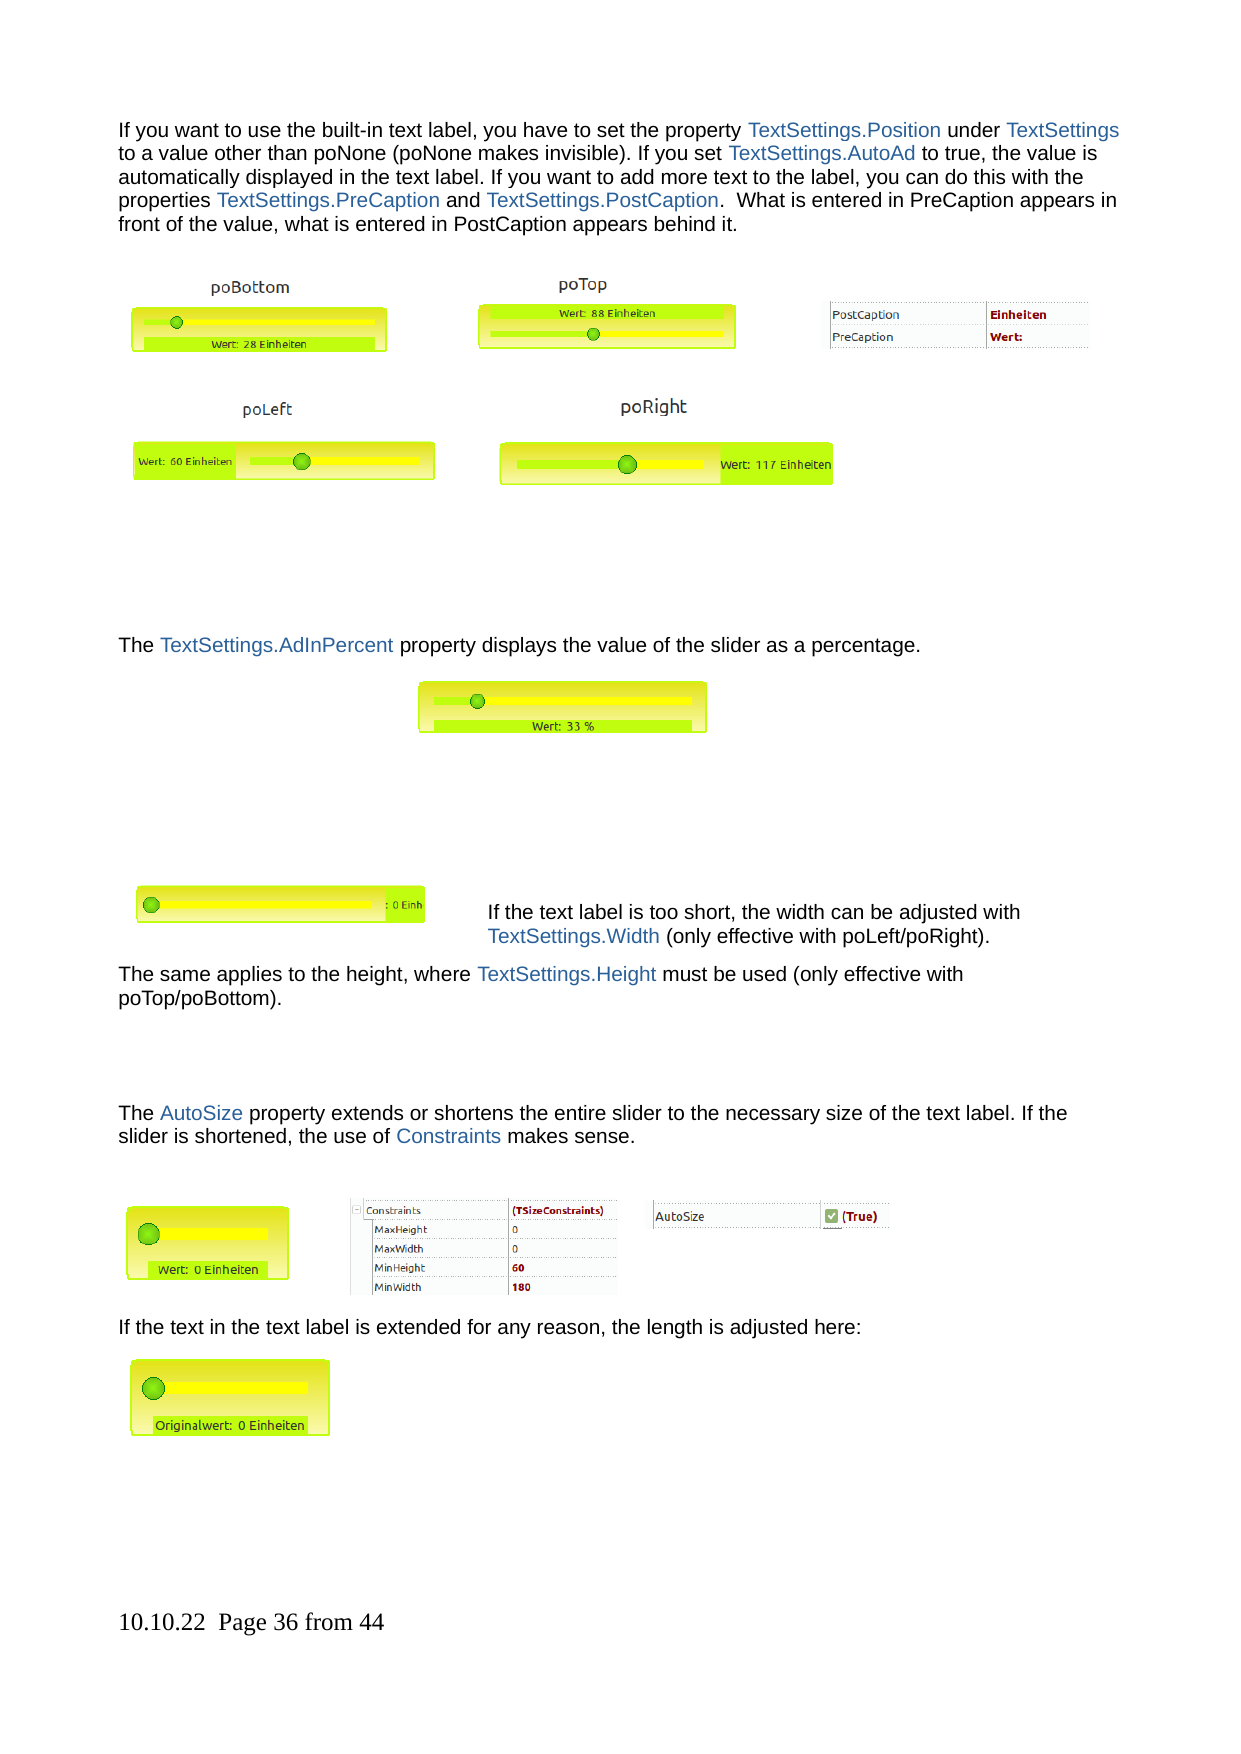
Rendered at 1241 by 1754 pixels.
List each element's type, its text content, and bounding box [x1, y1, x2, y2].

text The same applies to the height, where TextSettings.Height must be used (only effective with poTop/poBottom). [118, 963, 1122, 1010]
picture [120, 395, 445, 493]
picture [123, 1353, 338, 1444]
picture [644, 1200, 890, 1229]
picture [821, 301, 1091, 349]
picture [118, 1198, 303, 1289]
picture [126, 874, 438, 932]
text If you want to use the built-in text label, you have to set the property TextSettings.Position under TextSettings to a value other than poNone (poNone makes invisible). If you set TextSettings.AutoAd to true, the value is automatically displayed in the text label. If you want to add more text to the label, you can do this with the properties TextSettings.PreCaption and TextSettings.PostCaption. What is entered in PreCaption appears in front of the value, what is entered in PostCaption appears behind it. [118, 118, 1122, 236]
text The TextSettings.AdInPercent property displays the value of the slider as a percentage. [118, 633, 1122, 657]
text The AutoSize property extends or shortens the entire slider to the necessary size of the text label. If the slider is shortened, the use of Constraints makes sense. [118, 1101, 1122, 1148]
picture [118, 270, 399, 364]
text If the text in the text label is extended for any reason, the length is adjusted here: [118, 1316, 1122, 1339]
picture [348, 1198, 618, 1295]
picture [480, 386, 842, 494]
text If the text label is too short, the width can be adjusted with TextSettings.Width (only effective with poLeft/poRight). [118, 901, 1122, 948]
picture [469, 270, 749, 358]
picture [409, 671, 715, 743]
